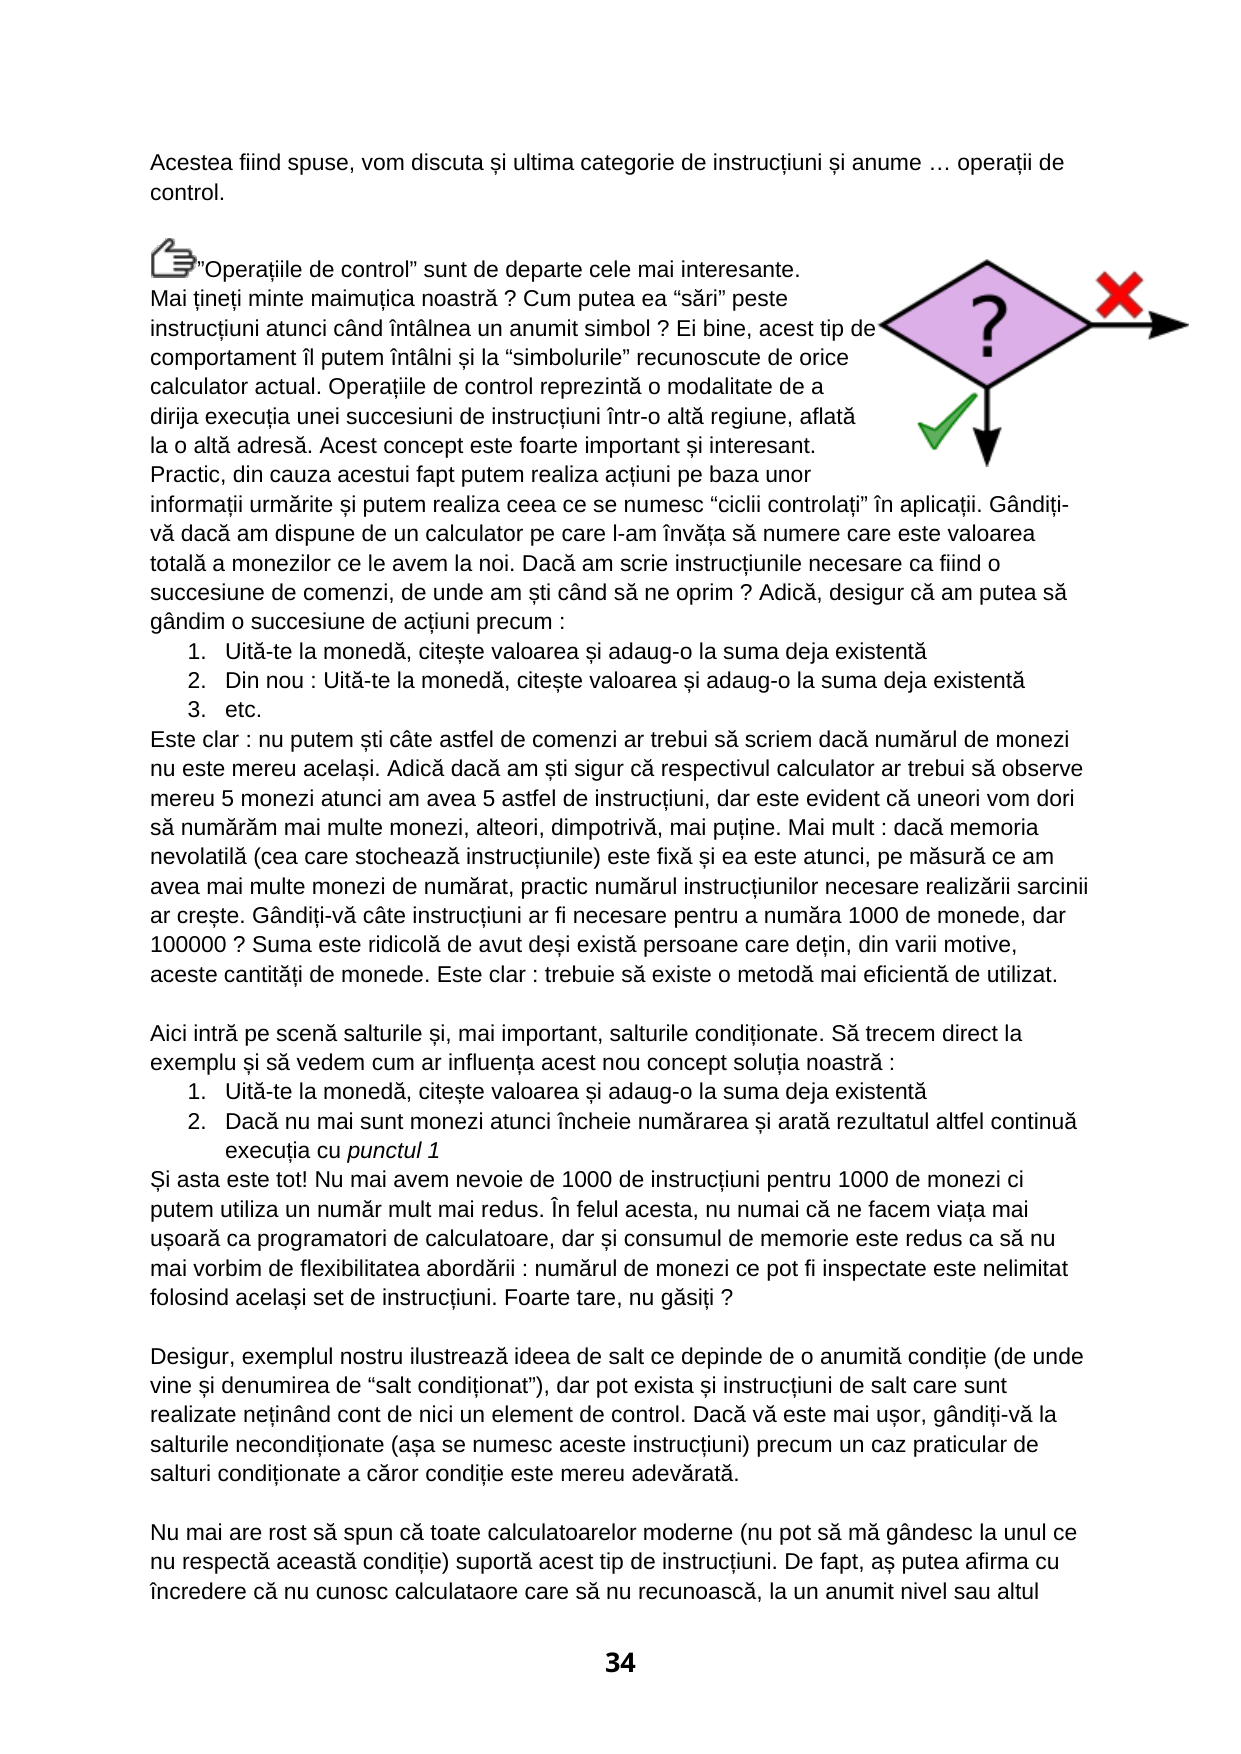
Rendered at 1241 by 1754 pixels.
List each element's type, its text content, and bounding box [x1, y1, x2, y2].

text Mai țineți minte maimuțica noastră ? Cum putea ea “sări” peste instrucțiuni atunci când întâlnea un anumit simbol ? Ei bine, acest tip de comportament îl putem întâlni și la “simbolurile” recunoscute de orice calculator actual. Operațiile de control reprezintă o modalitate de a dirija execuția unei succesiuni de instrucțiuni într-o altă regiune, aflată la o altă adresă. Acest concept este foarte important și interesant. Practic, din cauza acestui fapt putem realiza acțiuni pe baza unor informații urmărite și putem realiza ceea ce se numesc “ciclii controlați” în aplicații. Gândiți-vă dacă am dispune de un calculator pe care l-am învăța să numere care este valoarea totală a monezilor ce le avem la noi. Dacă am scrie instrucțiunile necesare ca fiind o succesiune de comenzi, de unde am ști când să ne oprim ? Adică, desigur că am putea să gândim o succesiune de acțiuni precum : [150, 286, 1090, 634]
text Aici intră pe scenă salturile și, mai important, salturile condiționate. Să trecem direct la exemplu și să vedem cum ar influența acest nou concept soluția noastră : [150, 1020, 1090, 1075]
list Uită-te la monedă, citește valoarea și adaug-o la suma deja existentă [187, 1079, 1090, 1104]
list Uită-te la monedă, citește valoarea și adaug-o la suma deja existentă [187, 638, 1090, 664]
text Acestea fiind spuse, vom discuta și ultima categorie de instrucțiuni și anume … operații de control. [150, 150, 1090, 205]
picture [876, 255, 1189, 467]
text Și asta este tot! Nu mai avem nevoie de 1000 de instrucțiuni pentru 1000 de monezi ci putem utiliza un număr mult mai redus. În felul acesta, nu numai că ne facem viața mai ușoară ca programatori de calculatoare, dar și consumul de memorie este redus ca să nu mai vorbim de flexibilitatea abordării : numărul de monezi ce pot fi inspectate este nelimitat folosind același set de instrucțiuni. Foarte tare, nu găsiți ? [150, 1167, 1090, 1310]
text Desigur, exemplul nostru ilustrează ideea de salt ce depinde de o anumită condiție (de unde vine și denumirea de “salt condiționat”), dar pot exista și instrucțiuni de salt care sunt realizate neținând cont de nici un element de control. Dacă vă este mai ușor, gândiți-vă la salturile necondiționate (așa se numesc aceste instrucțiuni) precum un caz praticular de salturi condiționate a căror condiție este mereu adevărată. [150, 1343, 1090, 1486]
list Din nou : Uită-te la monedă, citește valoarea și adaug-o la suma deja existentă [187, 668, 1090, 693]
picture [150, 238, 197, 278]
text ”Operațiile de control” sunt de departe cele mai interesante. [150, 238, 1090, 282]
text Este clar : nu putem ști câte astfel de comenzi ar trebui să scriem dacă numărul de monezi nu este mereu același. Adică dacă am ști sigur că respectivul calculator ar trebui să observe mereu 5 monezi atunci am avea 5 astfel de instrucțiuni, dar este evident că uneori vom dori să numărăm mai multe monezi, alteori, dimpotrivă, mai puține. Mai mult : dacă memoria nevolatilă (cea care stochează instrucțiunile) este fixă și ea este atunci, pe măsură ce am avea mai multe monezi de numărat, practic numărul instrucțiunilor necesare realizării sarcinii ar crește. Gândiți-vă câte instrucțiuni ar fi necesare pentru a număra 1000 de monede, dar 100000 ? Suma este ridicolă de avut deși există persoane care dețin, din varii motive, aceste cantități de monede. Este clar : trebuie să existe o metodă mai eficientă de utilizat. [150, 726, 1090, 987]
list etc. [187, 697, 1090, 723]
text Nu mai are rost să spun că toate calculatoarelor moderne (nu pot să mă gândesc la unul ce nu respectă această condiție) suportă acest tip de instrucțiuni. De fapt, aș putea afirma cu încredere că nu cunosc calculataore care să nu recunoască, la un anumit nivel sau altul [150, 1519, 1090, 1604]
list Dacă nu mai sunt monezi atunci încheie numărarea și arată rezultatul altfel continuă execuția cu punctul 1 [187, 1108, 1090, 1163]
